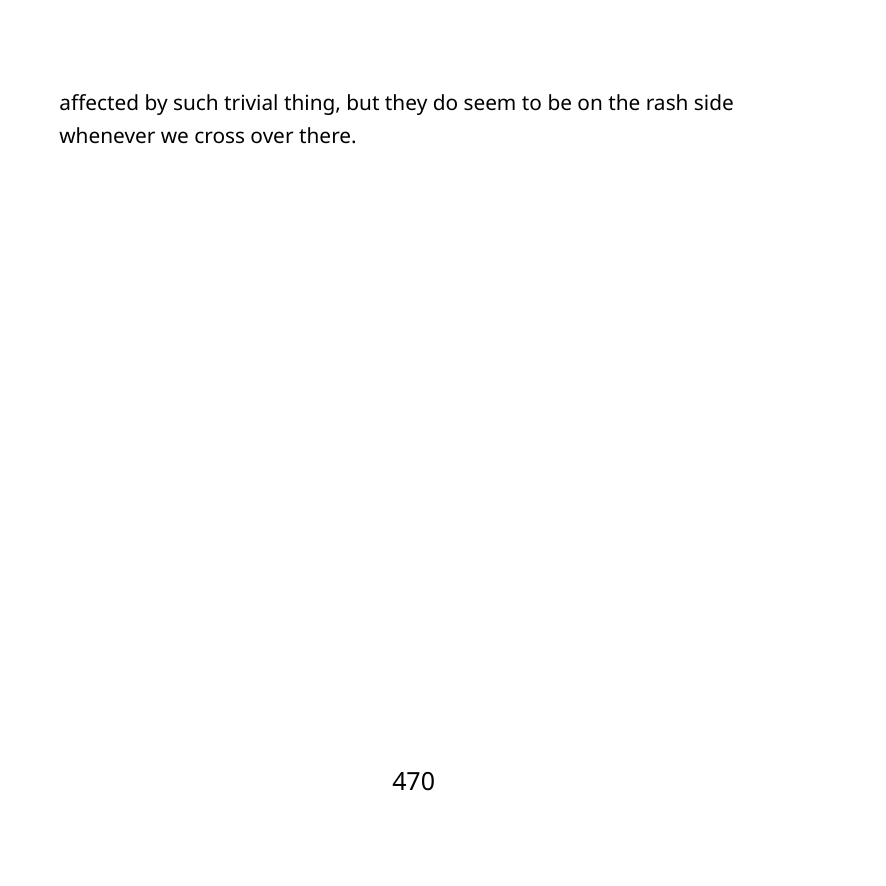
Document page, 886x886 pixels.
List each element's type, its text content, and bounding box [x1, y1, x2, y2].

text affected by such trivial thing, but they do seem to be on the rash side whenever we cross over there. [59, 88, 768, 149]
